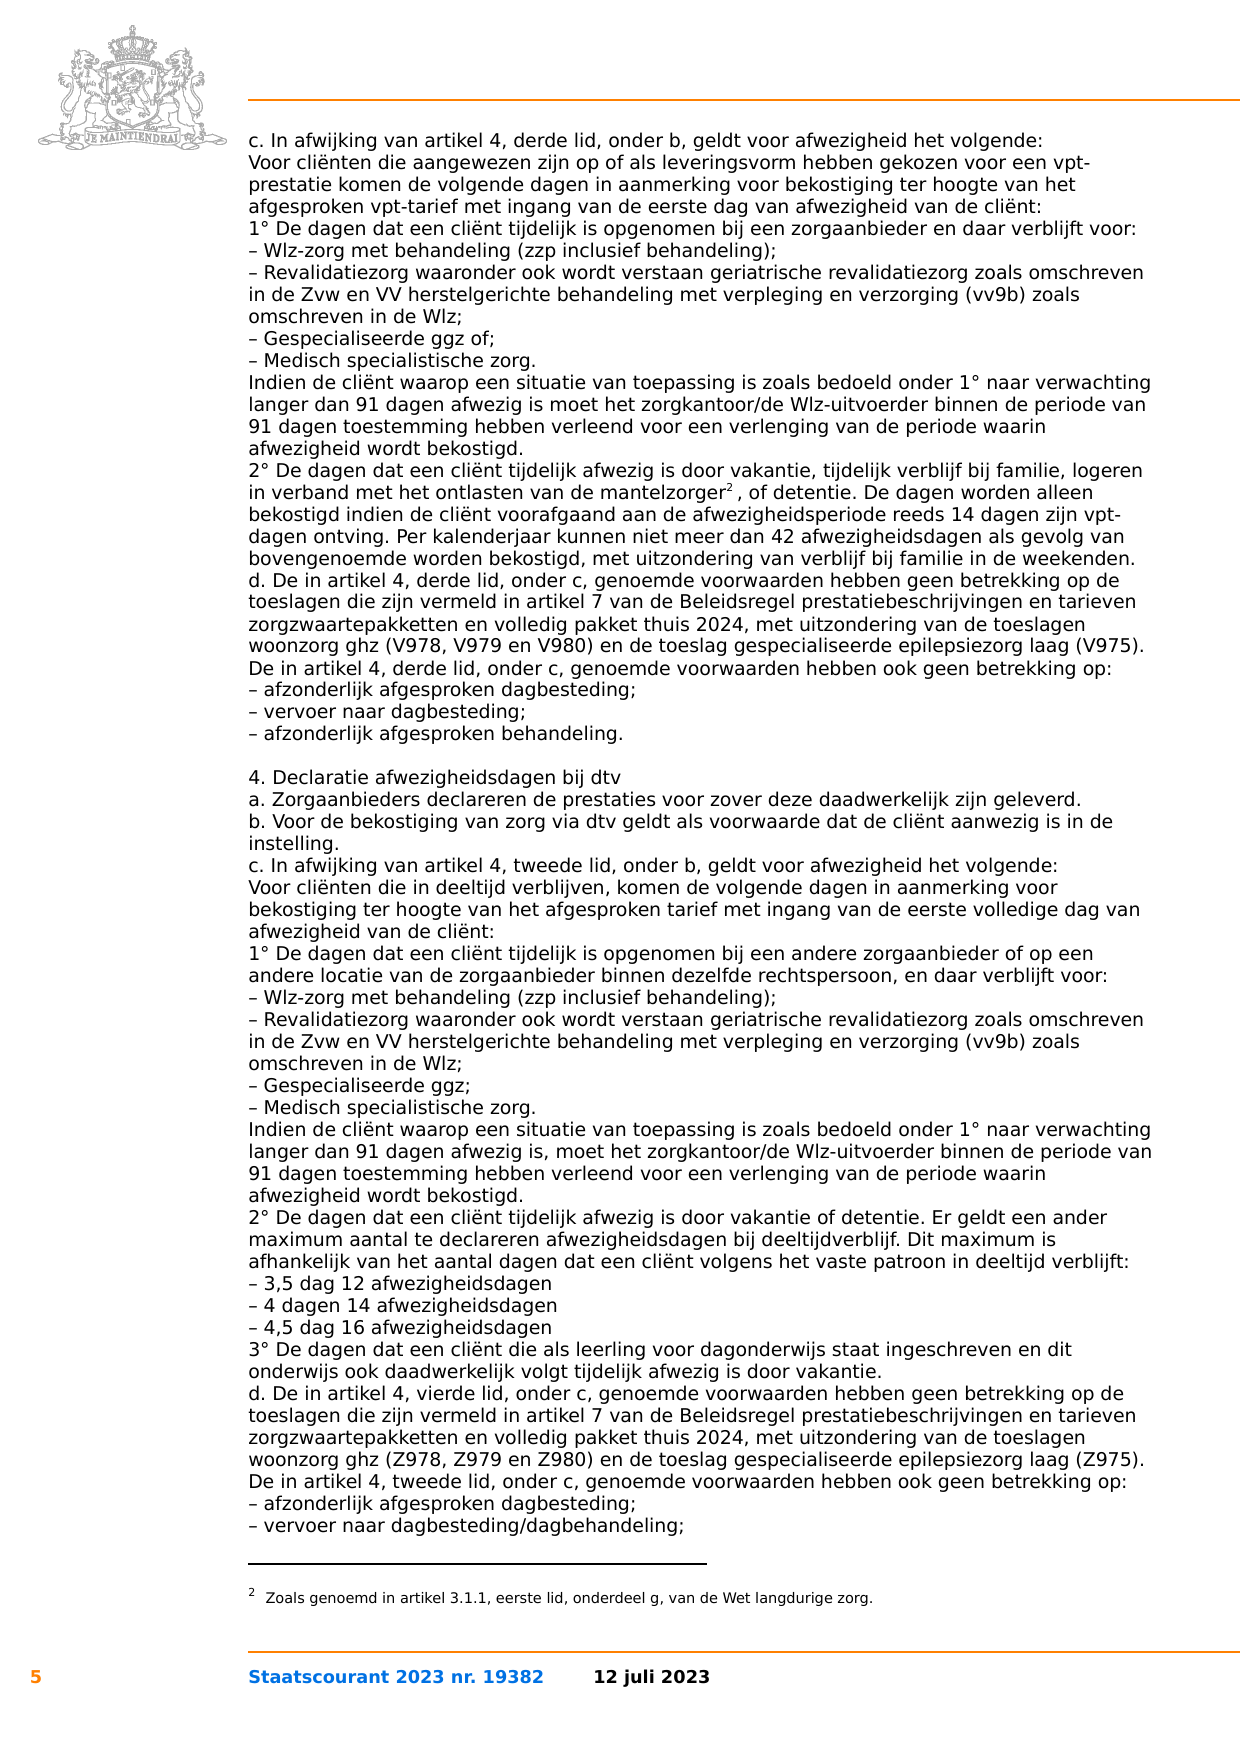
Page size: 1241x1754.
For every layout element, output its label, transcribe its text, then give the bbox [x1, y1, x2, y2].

text 2° De dagen dat een cliënt tijdelijk afwezig is door vakantie of detentie. Er geldt een ander maximum aantal te declareren afwezigheidsdagen bij deeltijdverblijf. Dit maximum is afhankelijk van het aantal dagen dat een cliënt volgens het vaste patroon in deeltijd verblijft: [248, 1207, 1163, 1273]
text 2° De dagen dat een cliënt tijdelijk afwezig is door vakantie, tijdelijk verblijf bij familie, logeren in verband met het ontlasten van de mantelzorger, of detentie. De dagen worden alleen bekostigd indien de cliënt voorafgaand aan de afwezigheidsperiode reeds 14 dagen zijn vpt-dagen ontving. Per kalenderjaar kunnen niet meer dan 42 afwezigheidsdagen als gevolg van bovengenoemde worden bekostigd, met uitzondering van verblijf bij familie in de weekenden. [248, 459, 1163, 569]
text c. In afwijking van artikel 4, derde lid, onder b, geldt voor afwezigheid het volgende: [248, 130, 1163, 152]
text – 3,5 dag 12 afwezigheidsdagen [248, 1273, 1163, 1295]
text – vervoer naar dagbesteding/dagbehandeling; [248, 1514, 1163, 1536]
text – Wlz-zorg met behandeling (zzp inclusief behandeling); [248, 987, 1163, 1009]
text De in artikel 4, derde lid, onder c, genoemde voorwaarden hebben ook geen betrekking op: [248, 657, 1163, 679]
text – Gespecialiseerde ggz; [248, 1075, 1163, 1097]
text c. In afwijking van artikel 4, tweede lid, onder b, geldt voor afwezigheid het volgende: [248, 855, 1163, 877]
text 3° De dagen dat een cliënt die als leerling voor dagonderwijs staat ingeschreven en dit onderwijs ook daadwerkelijk volgt tijdelijk afwezig is door vakantie. [248, 1339, 1163, 1383]
text 1° De dagen dat een cliënt tijdelijk is opgenomen bij een zorgaanbieder en daar verblijft voor: [248, 218, 1163, 240]
text b. Voor de bekostiging van zorg via dtv geldt als voorwaarde dat de cliënt aanwezig is in de instelling. [248, 811, 1163, 855]
text – Revalidatiezorg waaronder ook wordt verstaan geriatrische revalidatiezorg zoals omschreven in de Zvw en VV herstelgerichte behandeling met verpleging en verzorging (vv9b) zoals omschreven in de Wlz; [248, 1009, 1163, 1075]
text – vervoer naar dagbesteding; [248, 701, 1163, 723]
text Voor cliënten die aangewezen zijn op of als leveringsvorm hebben gekozen voor een vpt-prestatie komen de volgende dagen in aanmerking voor bekostiging ter hoogte van het afgesproken vpt-tarief met ingang van de eerste dag van afwezigheid van de cliënt: [248, 152, 1163, 218]
text – Wlz-zorg met behandeling (zzp inclusief behandeling); [248, 240, 1163, 262]
text – afzonderlijk afgesproken dagbesteding; [248, 1492, 1163, 1514]
text – afzonderlijk afgesproken dagbesteding; [248, 679, 1163, 701]
text d. De in artikel 4, vierde lid, onder c, genoemde voorwaarden hebben geen betrekking op de toeslagen die zijn vermeld in artikel 7 van de Beleidsregel prestatiebeschrijvingen en tarieven zorgzwaartepakketten en volledig pakket thuis 2024, met uitzondering van de toeslagen woonzorg ghz (Z978, Z979 en Z980) en de toeslag gespecialiseerde epilepsiezorg laag (Z975). [248, 1383, 1163, 1471]
text Indien de cliënt waarop een situatie van toepassing is zoals bedoeld onder 1° naar verwachting langer dan 91 dagen afwezig is, moet het zorgkantoor/de Wlz-uitvoerder binnen de periode van 91 dagen toestemming hebben verleend voor een verlenging van de periode waarin afwezigheid wordt bekostigd. [248, 1119, 1163, 1207]
text – Medisch specialistische zorg. [248, 1097, 1163, 1119]
text – 4,5 dag 16 afwezigheidsdagen [248, 1317, 1163, 1339]
picture [38, 25, 227, 150]
text – 4 dagen 14 afwezigheidsdagen [248, 1295, 1163, 1317]
text Voor cliënten die in deeltijd verblijven, komen de volgende dagen in aanmerking voor bekostiging ter hoogte van het afgesproken tarief met ingang van de eerste volledige dag van afwezigheid van de cliënt: [248, 877, 1163, 943]
text – Medisch specialistische zorg. [248, 350, 1163, 372]
text Indien de cliënt waarop een situatie van toepassing is zoals bedoeld onder 1° naar verwachting langer dan 91 dagen afwezig is moet het zorgkantoor/de Wlz-uitvoerder binnen de periode van 91 dagen toestemming hebben verleend voor een verlenging van de periode waarin afwezigheid wordt bekostigd. [248, 372, 1163, 459]
text – afzonderlijk afgesproken behandeling. [248, 723, 1163, 745]
text De in artikel 4, tweede lid, onder c, genoemde voorwaarden hebben ook geen betrekking op: [248, 1471, 1163, 1492]
text 4. Declaratie afwezigheidsdagen bij dtv [248, 767, 1163, 789]
text – Revalidatiezorg waaronder ook wordt verstaan geriatrische revalidatiezorg zoals omschreven in de Zvw en VV herstelgerichte behandeling met verpleging en verzorging (vv9b) zoals omschreven in de Wlz; [248, 262, 1163, 328]
text 1° De dagen dat een cliënt tijdelijk is opgenomen bij een andere zorgaanbieder of op een andere locatie van de zorgaanbieder binnen dezelfde rechtspersoon, en daar verblijft voor: [248, 943, 1163, 987]
text Zoals genoemd in artikel 3.1.1, eerste lid, onderdeel g, van de Wet langdurige zorg. [248, 1586, 1163, 1608]
text d. De in artikel 4, derde lid, onder c, genoemde voorwaarden hebben geen betrekking op de toeslagen die zijn vermeld in artikel 7 van de Beleidsregel prestatiebeschrijvingen en tarieven zorgzwaartepakketten en volledig pakket thuis 2024, met uitzondering van de toeslagen woonzorg ghz (V978, V979 en V980) en de toeslag gespecialiseerde epilepsiezorg laag (V975). [248, 569, 1163, 657]
text a. Zorgaanbieders declareren de prestaties voor zover deze daadwerkelijk zijn geleverd. [248, 789, 1163, 811]
text – Gespecialiseerde ggz of; [248, 328, 1163, 350]
